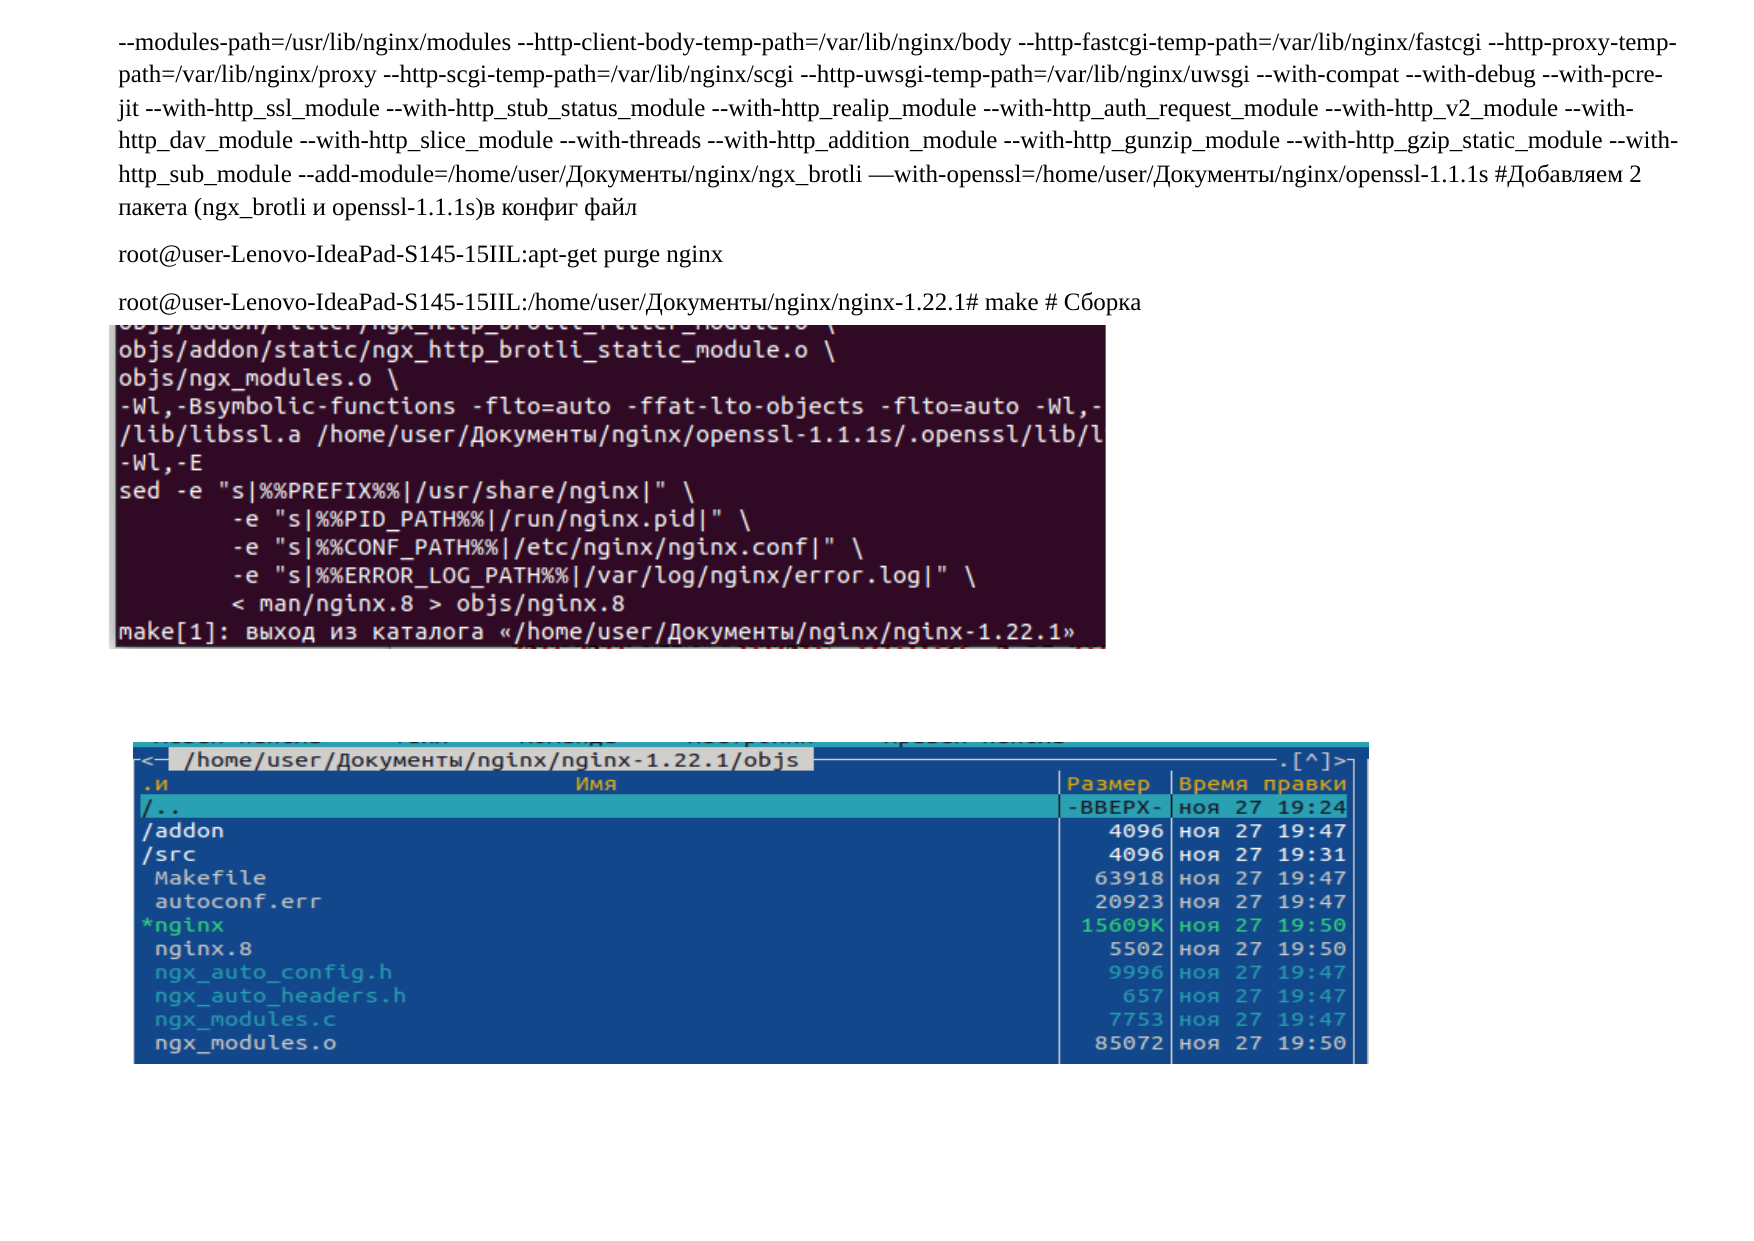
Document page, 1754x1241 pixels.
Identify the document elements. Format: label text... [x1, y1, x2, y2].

picture [108, 325, 1106, 649]
picture [133, 742, 1369, 1064]
text --modules-path=/usr/lib/nginx/modules --http-client-body-temp-path=/var/lib/nginx/body --http-fastcgi-temp-path=/var/lib/nginx/fastcgi --http-proxy-temp-path=/var/lib/nginx/proxy --http-scgi-temp-path=/var/lib/nginx/scgi --http-uwsgi-temp-path=/var/lib/nginx/uwsgi --with-compat --with-debug --with-pcre-jit --with-http_ssl_module --with-http_stub_status_module --with-http_realip_module --with-http_auth_request_module --with-http_v2_module --with-http_dav_module --with-http_slice_module --with-threads --with-http_addition_module --with-http_gunzip_module --with-http_gzip_static_module --with-http_sub_module --add-module=/home/user/Документы/nginx/ngx_brotli —with-openssl=/home/user/Документы/nginx/openssl-1.1.1s #Добавляем 2 пакета (ngx_brotli и openssl-1.1.1s)в конфиг файл [118, 27, 1684, 220]
text root@user-Lenovo-IdeaPad-S145-15IIL:apt-get purge nginx [118, 239, 1684, 268]
text root@user-Lenovo-IdeaPad-S145-15IIL:/home/user/Документы/nginx/nginx-1.22.1# make # Сборка [118, 287, 1684, 316]
